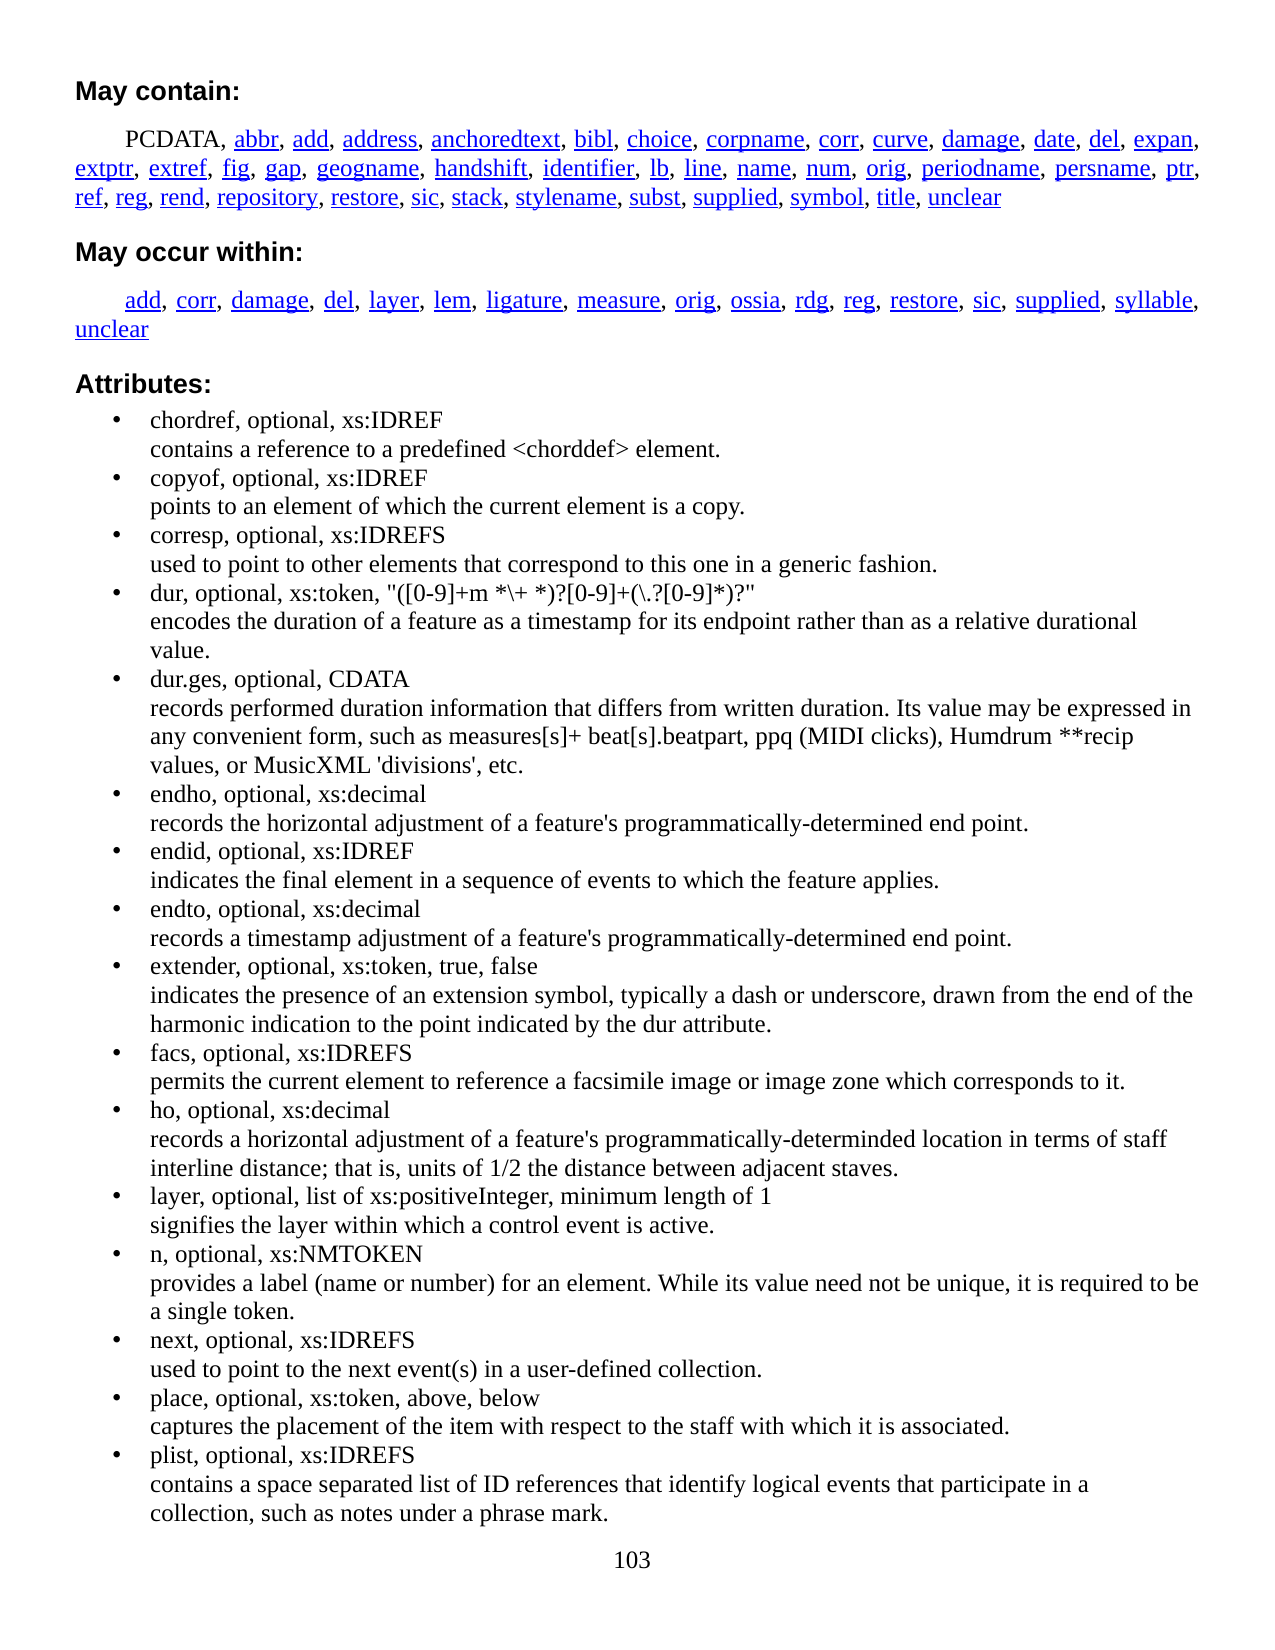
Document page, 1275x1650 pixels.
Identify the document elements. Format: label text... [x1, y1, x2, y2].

list copyof, optional, xs:IDREF points to an element of which the current element is a copy. [112, 463, 1200, 520]
list chordref, optional, xs:IDREF contains a reference to a predefined <chorddef> element. [112, 405, 1200, 463]
subtitle May occur within: [75, 236, 1200, 267]
list endto, optional, xs:decimal records a timestamp adjustment of a feature's programmatically-determined end point. [112, 894, 1200, 951]
subtitle Attributes: [75, 368, 1200, 399]
list ho, optional, xs:decimal records a horizontal adjustment of a feature's programmatically-determinded location in terms of staff interline distance; that is, units of 1/2 the distance between adjacent staves. [112, 1095, 1200, 1181]
list endho, optional, xs:decimal records the horizontal adjustment of a feature's programmatically-determined end point. [112, 779, 1200, 836]
list n, optional, xs:NMTOKEN provides a label (name or number) for an element. While its value need not be unique, it is required to be a single token. [112, 1239, 1200, 1325]
subtitle May contain: [75, 75, 1200, 106]
list extender, optional, xs:token, true, false indicates the presence of an extension symbol, typically a dash or underscore, drawn from the end of the harmonic indication to the point indicated by the dur attribute. [112, 951, 1200, 1038]
list facs, optional, xs:IDREFS permits the current element to reference a facsimile image or image zone which corresponds to it. [112, 1038, 1200, 1095]
list corresp, optional, xs:IDREFS used to point to other elements that correspond to this one in a generic fashion. [112, 520, 1200, 578]
list dur.ges, optional, CDATA records performed duration information that differs from written duration. Its value may be expressed in any convenient form, such as measures[s]+ beat[s].beatpart, ppq (MIDI clicks), Humdrum **recip values, or MusicXML 'divisions', etc. [112, 664, 1200, 779]
text PCDATA, abbr, add, address, anchoredtext, bibl, choice, corpname, corr, curve, damage, date, del, expan, extptr, extref, fig, gap, geogname, handshift, identifier, lb, line, name, num, orig, periodname, persname, ptr, ref, reg, rend, repository, restore, sic, stack, stylename, subst, supplied, symbol, title, unclear [75, 124, 1200, 211]
list dur, optional, xs:token, "([0-9]+m *\+ *)?[0-9]+(\.?[0-9]*)?" encodes the duration of a feature as a timestamp for its endpoint rather than as a relative durational value. [112, 578, 1200, 664]
list plist, optional, xs:IDREFS contains a space separated list of ID references that identify logical events that participate in a collection, such as notes under a phrase mark. [112, 1440, 1200, 1526]
list next, optional, xs:IDREFS used to point to the next event(s) in a user-defined collection. [112, 1325, 1200, 1383]
text add, corr, damage, del, layer, lem, ligature, measure, orig, ossia, rdg, reg, restore, sic, supplied, syllable, unclear [75, 285, 1200, 343]
list layer, optional, list of xs:positiveInteger, minimum length of 1 signifies the layer within which a control event is active. [112, 1181, 1200, 1239]
list place, optional, xs:token, above, below captures the placement of the item with respect to the staff with which it is associated. [112, 1383, 1200, 1440]
list endid, optional, xs:IDREF indicates the final element in a sequence of events to which the feature applies. [112, 836, 1200, 894]
